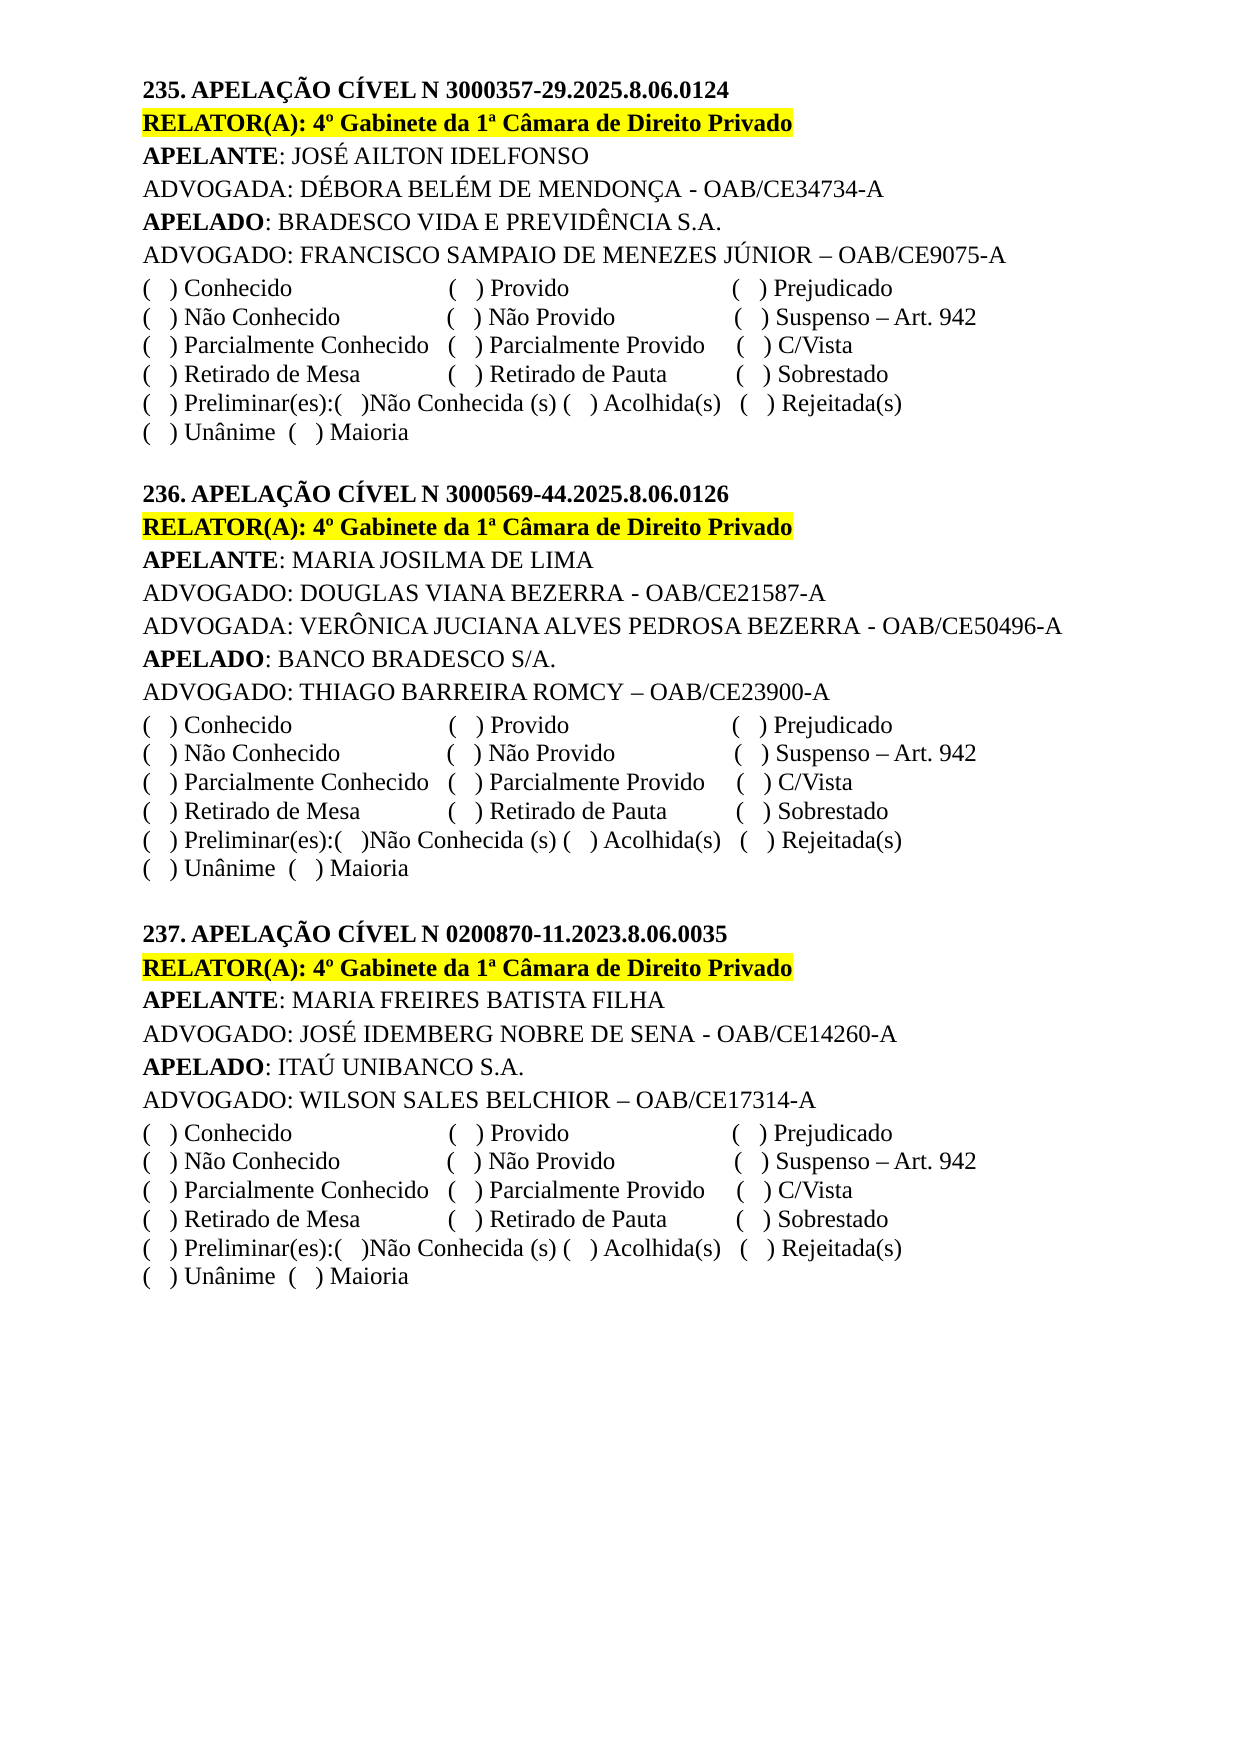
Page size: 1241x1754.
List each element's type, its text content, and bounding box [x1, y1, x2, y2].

text ( ) Conhecido ( ) Provido ( ) Prejudicado [142, 1118, 1141, 1146]
text ( ) Parcialmente Conhecido ( ) Parcialmente Provido ( ) C/Vista [142, 767, 1158, 796]
text ( ) Não Conhecido ( ) Não Provido ( ) Suspenso – Art. 942 [142, 1146, 1158, 1175]
text ( ) Retirado de Mesa ( ) Retirado de Pauta ( ) Sobrestado [142, 1204, 1158, 1233]
text ( ) Não Conhecido ( ) Não Provido ( ) Suspenso – Art. 942 [142, 302, 1158, 331]
text ( ) Unânime ( ) Maioria [142, 417, 1158, 446]
text ( ) Retirado de Mesa ( ) Retirado de Pauta ( ) Sobrestado [142, 359, 1158, 388]
text ( ) Preliminar(es):( )Não Conhecida (s) ( ) Acolhida(s) ( ) Rejeitada(s) [142, 388, 1158, 417]
text ( ) Não Conhecido ( ) Não Provido ( ) Suspenso – Art. 942 [142, 738, 1158, 767]
text ( ) Parcialmente Conhecido ( ) Parcialmente Provido ( ) C/Vista [142, 1175, 1158, 1204]
text ( ) Unânime ( ) Maioria [142, 1261, 1141, 1356]
text ( ) Retirado de Mesa ( ) Retirado de Pauta ( ) Sobrestado [142, 796, 1158, 825]
text 236. APELAÇÃO CÍVEL N 3000569-44.2025.8.06.0126 RELATOR(A): 4º Gabinete da 1ª Câmara de Direito Privado APELANTE: MARIA JOSILMA DE LIMA ADVOGADO: DOUGLAS VIANA BEZERRA - OAB/CE21587-A ADVOGADA: VERÔNICA JUCIANA ALVES PEDROSA BEZERRA - OAB/CE50496-A APELADO: BANCO BRADESCO S/A. ADVOGADO: THIAGO BARREIRA ROMCY – OAB/CE23900-A [142, 446, 1141, 706]
text ( ) Unânime ( ) Maioria 237. APELAÇÃO CÍVEL N 0200870-11.2023.8.06.0035 RELATOR(A): 4º Gabinete da 1ª Câmara de Direito Privado APELANTE: MARIA FREIRES BATISTA FILHA ADVOGADO: JOSÉ IDEMBERG NOBRE DE SENA - OAB/CE14260-A APELADO: ITAÚ UNIBANCO S.A. ADVOGADO: WILSON SALES BELCHIOR – OAB/CE17314-A [142, 853, 1141, 1113]
text 235. APELAÇÃO CÍVEL N 3000357-29.2025.8.06.0124 RELATOR(A): 4º Gabinete da 1ª Câmara de Direito Privado APELANTE: JOSÉ AILTON IDELFONSO ADVOGADA: DÉBORA BELÉM DE MENDONÇA - OAB/CE34734-A APELADO: BRADESCO VIDA E PREVIDÊNCIA S.A. ADVOGADO: FRANCISCO SAMPAIO DE MENEZES JÚNIOR – OAB/CE9075-A [142, 75, 1141, 269]
text ( ) Conhecido ( ) Provido ( ) Prejudicado [142, 273, 1141, 302]
text ( ) Preliminar(es):( )Não Conhecida (s) ( ) Acolhida(s) ( ) Rejeitada(s) [142, 1233, 1158, 1261]
text ( ) Parcialmente Conhecido ( ) Parcialmente Provido ( ) C/Vista [142, 331, 1158, 359]
text ( ) Preliminar(es):( )Não Conhecida (s) ( ) Acolhida(s) ( ) Rejeitada(s) [142, 825, 1158, 853]
text ( ) Conhecido ( ) Provido ( ) Prejudicado [142, 710, 1141, 738]
